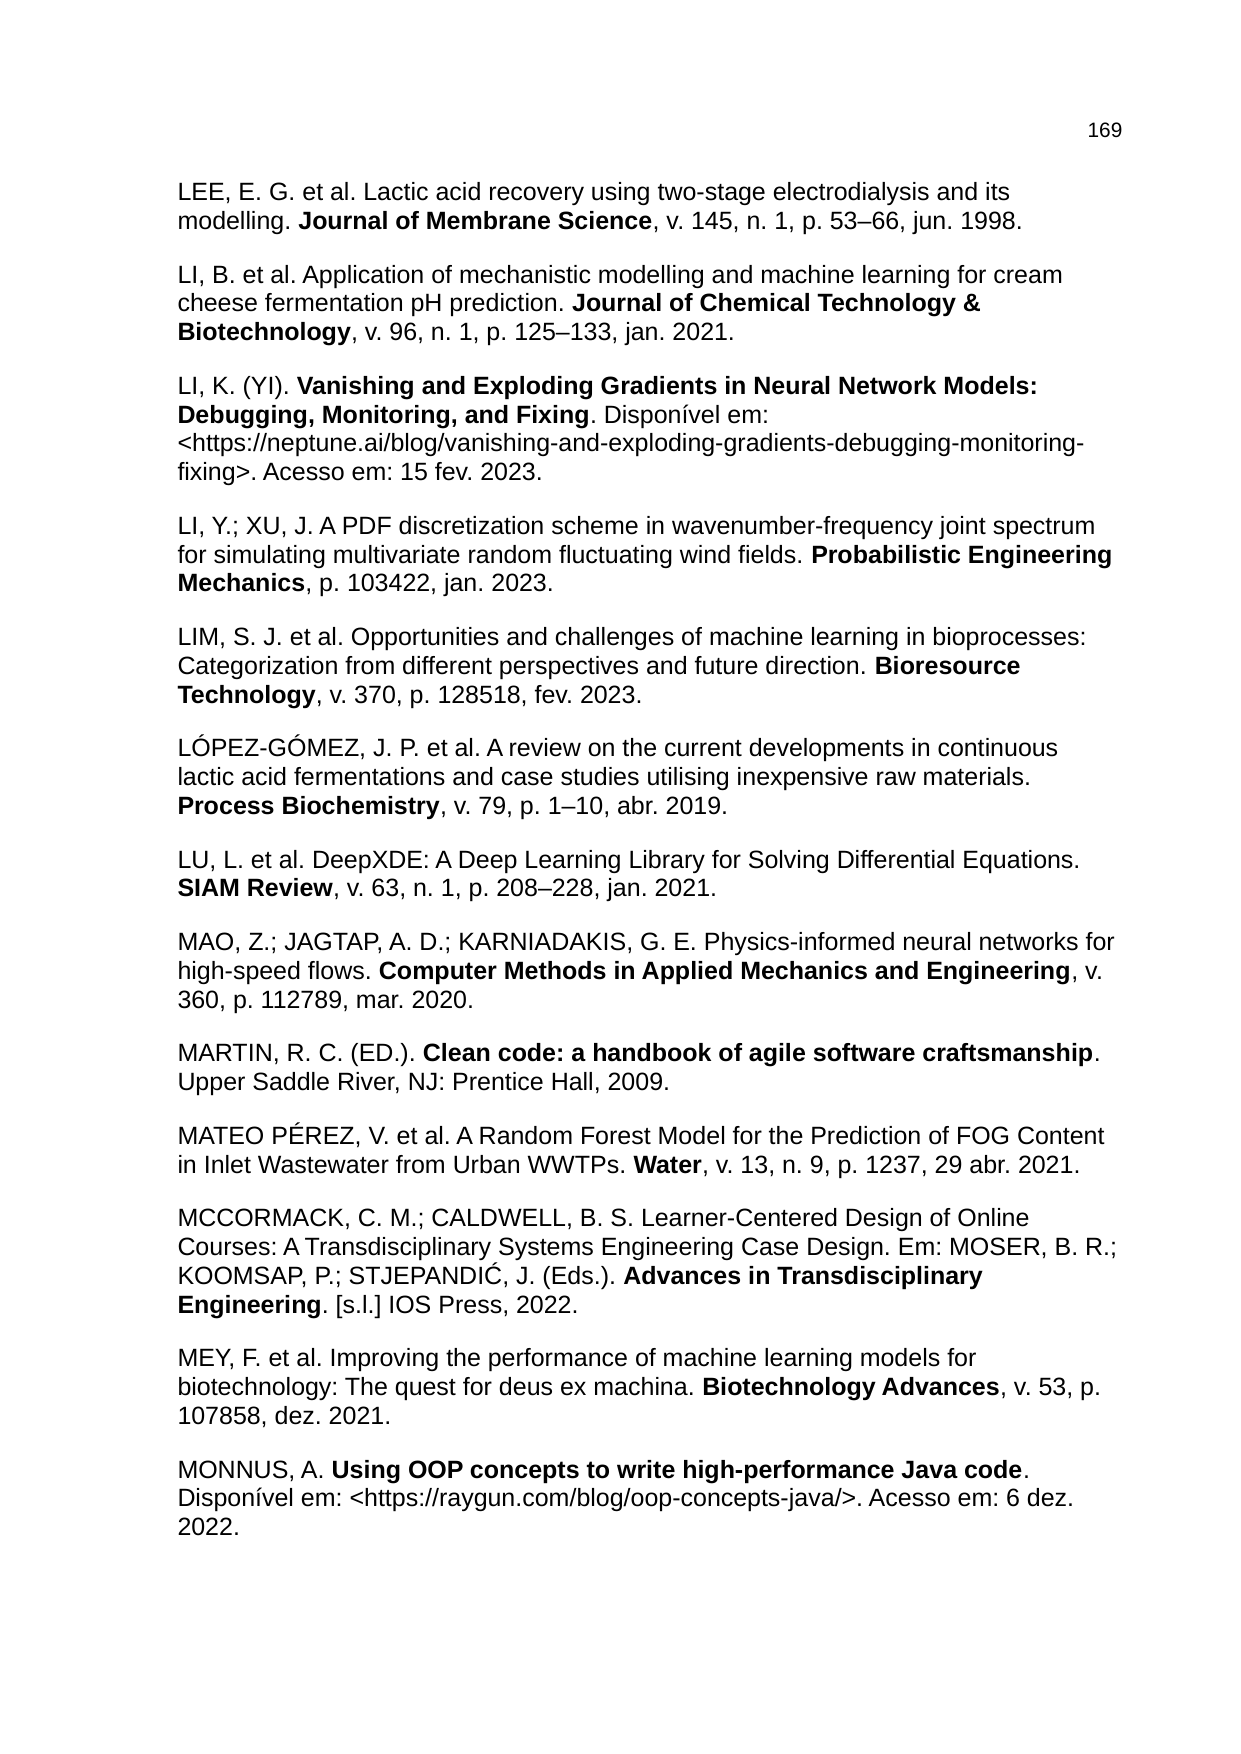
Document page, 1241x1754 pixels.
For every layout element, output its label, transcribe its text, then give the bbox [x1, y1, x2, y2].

text LI, Y.; XU, J. A PDF discretization scheme in wavenumber-frequency joint spectrum for simulating multivariate random fluctuating wind fields. Probabilistic Engineering Mechanics, p. 103422, jan. 2023. [177, 511, 1122, 597]
text MCCORMACK, C. M.; CALDWELL, B. S. Learner-Centered Design of Online Courses: A Transdisciplinary Systems Engineering Case Design. Em: MOSER, B. R.; KOOMSAP, P.; STJEPANDIĆ, J. (Eds.). Advances in Transdisciplinary Engineering. [s.l.] IOS Press, 2022. [177, 1203, 1122, 1318]
text LEE, E. G. et al. Lactic acid recovery using two-stage electrodialysis and its modelling. Journal of Membrane Science, v. 145, n. 1, p. 53–66, jun. 1998. [177, 177, 1122, 234]
text MAO, Z.; JAGTAP, A. D.; KARNIADAKIS, G. E. Physics-informed neural networks for high-speed flows. Computer Methods in Applied Mechanics and Engineering, v. 360, p. 112789, mar. 2020. [177, 927, 1122, 1013]
text MONNUS, A. Using OOP concepts to write high-performance Java code. Disponível em: <https://raygun.com/blog/oop-concepts-java/>. Acesso em: 6 dez. 2022. [177, 1454, 1122, 1541]
text LU, L. et al. DeepXDE: A Deep Learning Library for Solving Differential Equations. SIAM Review, v. 63, n. 1, p. 208–228, jan. 2021. [177, 844, 1122, 902]
text LÓPEZ-GÓMEZ, J. P. et al. A review on the current developments in continuous lactic acid fermentations and case studies utilising inexpensive raw materials. Process Biochemistry, v. 79, p. 1–10, abr. 2019. [177, 733, 1122, 819]
text MARTIN, R. C. (ED.). Clean code: a handbook of agile software craftsmanship. Upper Saddle River, NJ: Prentice Hall, 2009. [177, 1038, 1122, 1096]
text LIM, S. J. et al. Opportunities and challenges of machine learning in bioprocesses: Categorization from different perspectives and future direction. Bioresource Technology, v. 370, p. 128518, fev. 2023. [177, 622, 1122, 708]
text LI, K. (YI). Vanishing and Exploding Gradients in Neural Network Models: Debugging, Monitoring, and Fixing. Disponível em: <https://neptune.ai/blog/vanishing-and-exploding-gradients-debugging-monitoring-fixing>. Acesso em: 15 fev. 2023. [177, 371, 1122, 486]
text LI, B. et al. Application of mechanistic modelling and machine learning for cream cheese fermentation pH prediction. Journal of Chemical Technology & Biotechnology, v. 96, n. 1, p. 125–133, jan. 2021. [177, 259, 1122, 346]
text MATEO PÉREZ, V. et al. A Random Forest Model for the Prediction of FOG Content in Inlet Wastewater from Urban WWTPs. Water, v. 13, n. 9, p. 1237, 29 abr. 2021. [177, 1121, 1122, 1178]
text MEY, F. et al. Improving the performance of machine learning models for biotechnology: The quest for deus ex machina. Biotechnology Advances, v. 53, p. 107858, dez. 2021. [177, 1343, 1122, 1429]
